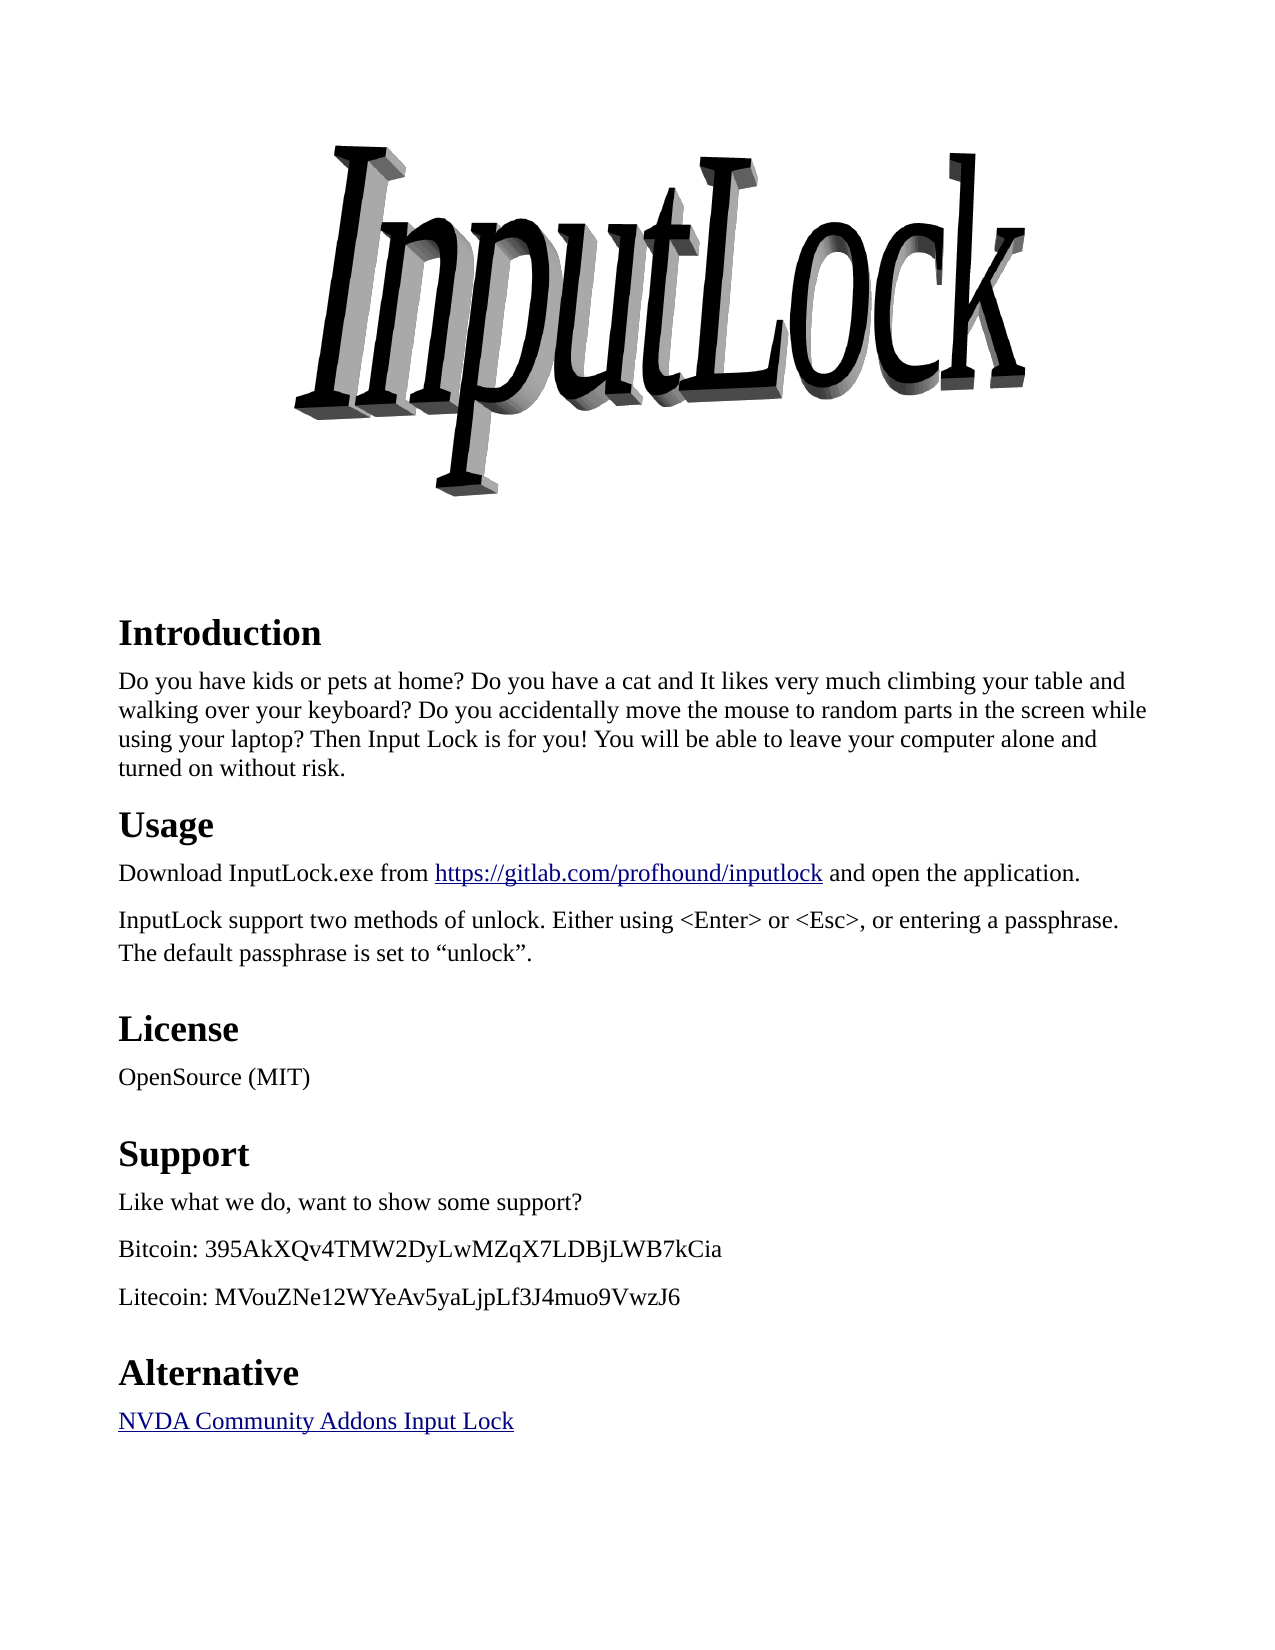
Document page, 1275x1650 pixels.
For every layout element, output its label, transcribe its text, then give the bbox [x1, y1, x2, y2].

text Litecoin: MVouZNe12WYeAv5yaLjpLf3J4muo9VwzJ6 [118, 1282, 1157, 1311]
subtitle License [118, 1007, 1157, 1050]
text InputLock support two methods of unlock. Either using <Enter> or <Esc>, or entering a passphrase. The default passphrase is set to “unlock”. [118, 905, 1157, 967]
text Download InputLock.exe from https://gitlab.com/profhound/inputlock and open the application. [118, 858, 1157, 887]
subtitle Usage [118, 802, 1157, 845]
text OpenSource (MIT) [118, 1062, 1157, 1091]
text Like what we do, want to show some support? [118, 1187, 1157, 1215]
text Bitcoin: 395AkXQv4TMW2DyLwMZqX7LDBjLWB7kCia [118, 1234, 1157, 1263]
subtitle Introduction [118, 611, 1157, 654]
subtitle Support [118, 1131, 1157, 1174]
text NVDA Community Addons Input Lock [118, 1406, 1157, 1434]
subtitle Alternative [118, 1350, 1157, 1393]
text Do you have kids or pets at home? Do you have a cat and It likes very much climbing your table and walking over your keyboard? Do you accidentally move the mouse to random parts in the screen while using your laptop? Then Input Lock is for you! You will be able to leave your computer alone and turned on without risk. [118, 666, 1157, 781]
